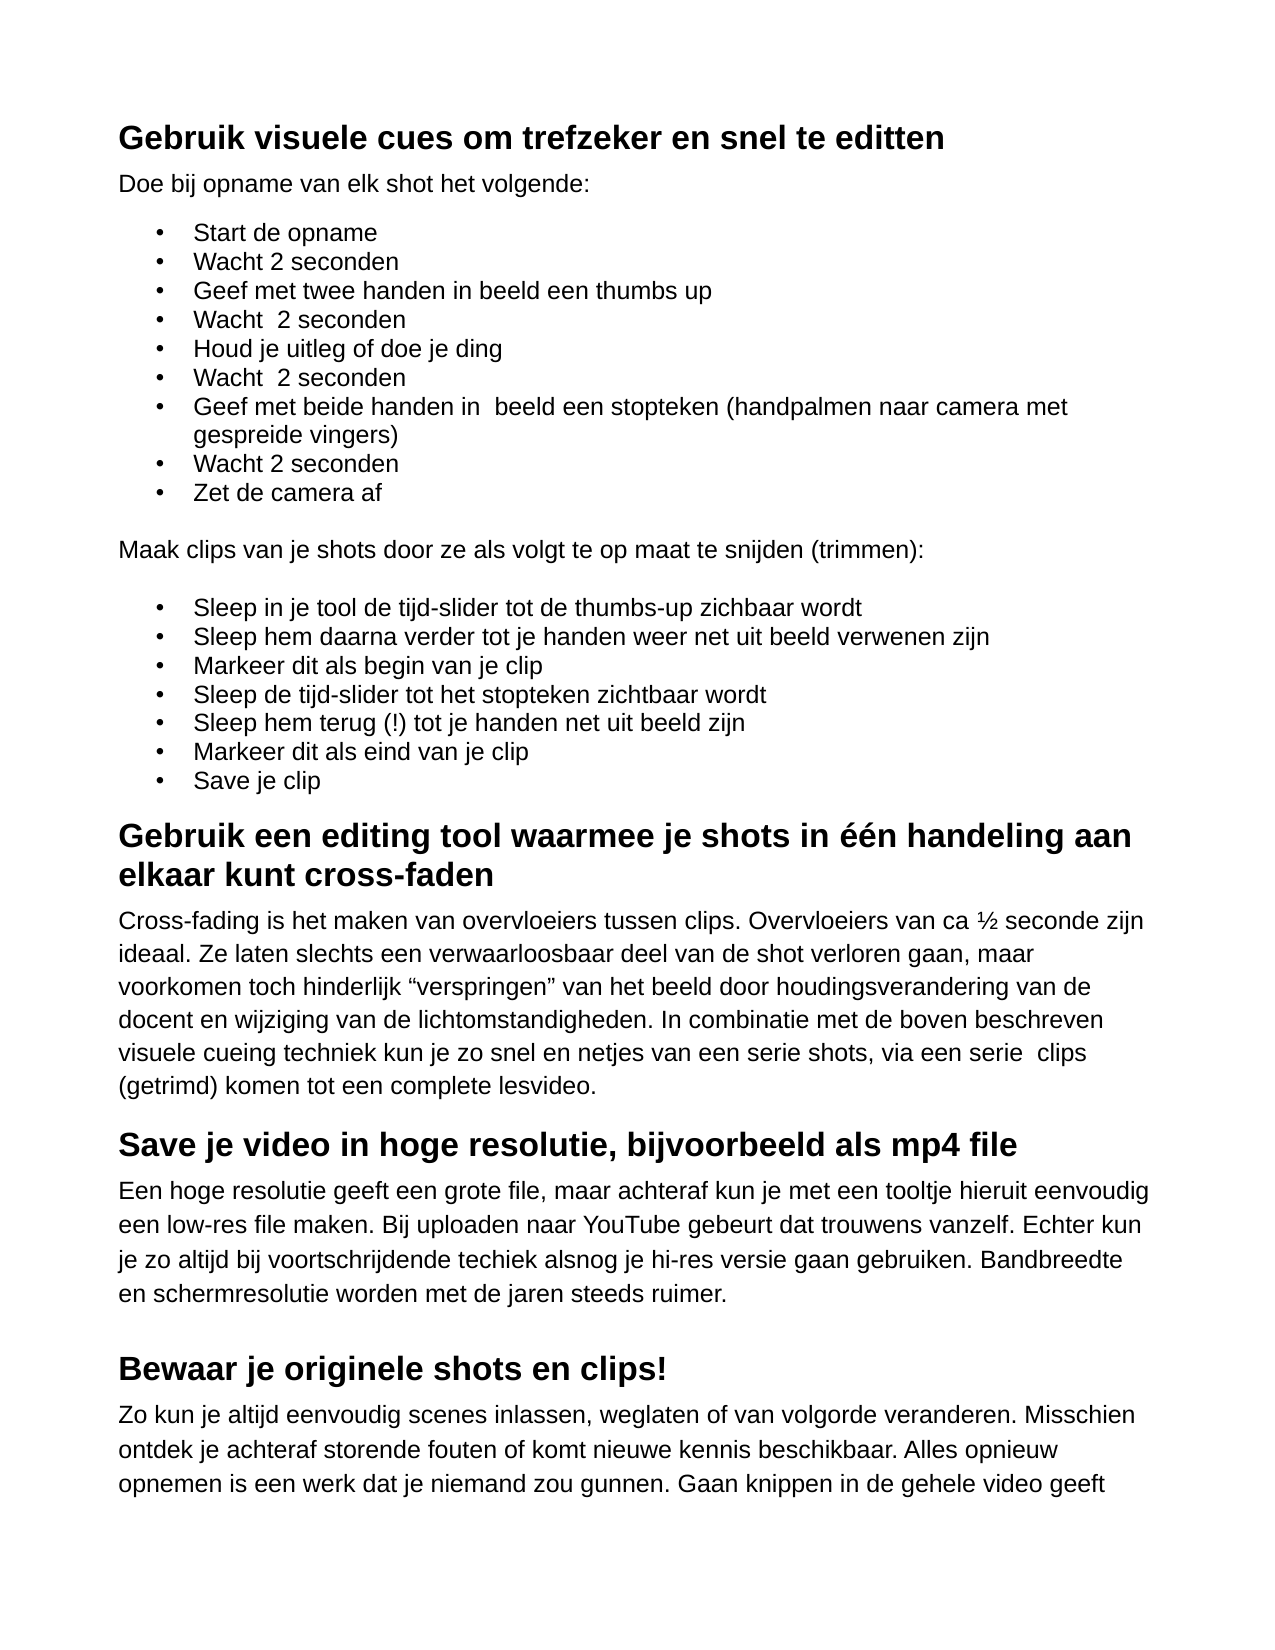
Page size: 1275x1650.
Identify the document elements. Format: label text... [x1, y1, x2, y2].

text Doe bij opname van elk shot het volgende: [118, 169, 1157, 198]
list Sleep hem daarna verder tot je handen weer net uit beeld verwenen zijn [156, 622, 1157, 651]
list Wacht 2 seconden [156, 247, 1157, 276]
list Markeer dit als eind van je clip [156, 737, 1157, 766]
list Houd je uitleg of doe je ding [156, 334, 1157, 363]
list Wacht 2 seconden [156, 363, 1157, 391]
subtitle Gebruik visuele cues om trefzeker en snel te editten [118, 118, 1157, 157]
list Save je clip [156, 766, 1157, 795]
list Markeer dit als begin van je clip [156, 651, 1157, 679]
subtitle Bewaar je originele shots en clips! [118, 1349, 1157, 1388]
list Start de opname [156, 218, 1157, 247]
list Sleep hem terug (!) tot je handen net uit beeld zijn [156, 708, 1157, 737]
list Zet de camera af [156, 478, 1157, 536]
list Geef met beide handen in beeld een stopteken (handpalmen naar camera met gespreide vingers) [156, 391, 1157, 449]
text Maak clips van je shots door ze als volgt te op maat te snijden (trimmen): [118, 536, 1157, 593]
subtitle Save je video in hoge resolutie, bijvoorbeeld als mp4 file [118, 1124, 1157, 1163]
list Wacht 2 seconden [156, 305, 1157, 334]
text Zo kun je altijd eenvoudig scenes inlassen, weglaten of van volgorde veranderen. Misschien ontdek je achteraf storende fouten of komt nieuwe kennis beschikbaar. Alles opnieuw opnemen is een werk dat je niemand zou gunnen. Gaan knippen in de gehele video geeft [118, 1400, 1157, 1498]
list Geef met twee handen in beeld een thumbs up [156, 276, 1157, 305]
text Cross-fading is het maken van overvloeiers tussen clips. Overvloeiers van ca ½ seconde zijn ideaal. Ze laten slechts een verwaarloosbaar deel van de shot verloren gaan, maar voorkomen toch hinderlijk “verspringen” van het beeld door houdingsverandering van de docent en wijziging van de lichtomstandigheden. In combinatie met de boven beschreven visuele cueing techniek kun je zo snel en netjes van een serie shots, via een serie clips (getrimd) komen tot een complete lesvideo. [118, 906, 1157, 1099]
subtitle Gebruik een editing tool waarmee je shots in één handeling aan elkaar kunt cross-faden [118, 816, 1157, 893]
list Wacht 2 seconden [156, 449, 1157, 478]
list Sleep de tijd-slider tot het stopteken zichtbaar wordt [156, 679, 1157, 708]
text Een hoge resolutie geeft een grote file, maar achteraf kun je met een tooltje hieruit eenvoudig een low-res file maken. Bij uploaden naar YouTube gebeurt dat trouwens vanzelf. Echter kun je zo altijd bij voortschrijdende techiek alsnog je hi-res versie gaan gebruiken. Bandbreedte en schermresolutie worden met de jaren steeds ruimer. [118, 1176, 1157, 1308]
list Sleep in je tool de tijd-slider tot de thumbs-up zichbaar wordt [156, 593, 1157, 622]
